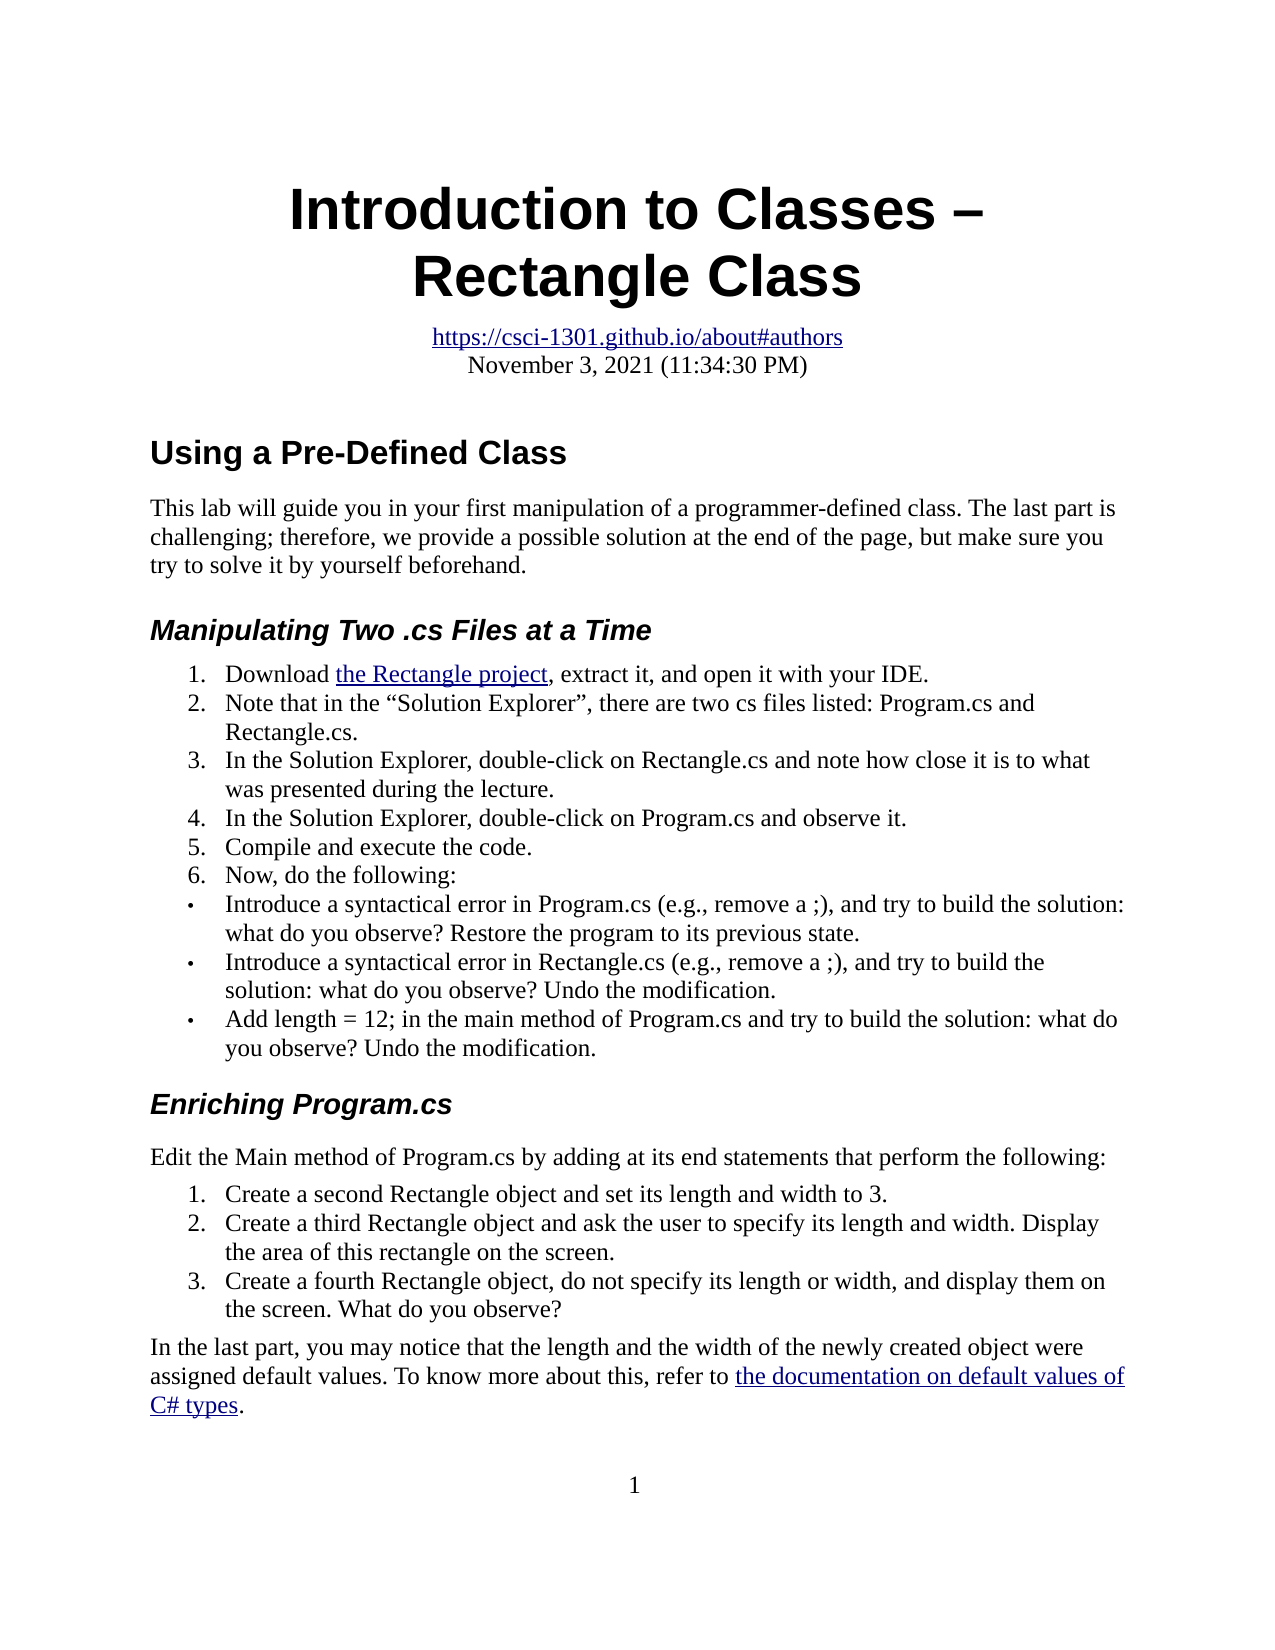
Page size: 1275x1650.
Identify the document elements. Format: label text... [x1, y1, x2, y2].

text https://csci-1301.github.io/about#authors [150, 322, 1125, 350]
list Introduce a syntactical error in Program.cs (e.g., remove a ;), and try to build the solution: what do you observe? Restore the program to its previous state. [187, 889, 1125, 947]
list Create a second Rectangle object and set its length and width to 3. [187, 1179, 1125, 1208]
text This lab will guide you in your first manipulation of a programmer-defined class. The last part is challenging; therefore, we provide a possible solution at the end of the page, but make sure you try to solve it by yourself beforehand. [150, 493, 1125, 579]
text Edit the Main method of Program.cs by adding at its end statements that perform the following: [150, 1142, 1125, 1171]
title Introduction to Classes – Rectangle Class [150, 175, 1125, 309]
list Download the Rectangle project, extract it, and open it with your IDE. [187, 659, 1125, 688]
list Compile and execute the code. [187, 832, 1125, 861]
list Add length = 12; in the main method of Program.cs and try to build the solution: what do you observe? Undo the modification. [187, 1004, 1125, 1062]
list In the Solution Explorer, double-click on Rectangle.cs and note how close it is to what was presented during the lecture. [187, 746, 1125, 803]
list Now, do the following: [187, 861, 1125, 889]
list In the Solution Explorer, double-click on Program.cs and observe it. [187, 803, 1125, 832]
subtitle Enriching Program.cs [150, 1087, 1125, 1120]
list Note that in the “Solution Explorer”, there are two cs files listed: Program.cs and Rectangle.cs. [187, 688, 1125, 746]
subtitle Manipulating Two .cs Files at a Time [150, 613, 1125, 647]
list Create a third Rectangle object and ask the user to specify its length and width. Display the area of this rectangle on the screen. [187, 1208, 1125, 1266]
list Introduce a syntactical error in Rectangle.cs (e.g., remove a ;), and try to build the solution: what do you observe? Undo the modification. [187, 947, 1125, 1004]
subtitle Using a Pre-Defined Class [150, 433, 1125, 472]
text November 3, 2021 (11:34:30 PM) [150, 350, 1125, 379]
text In the last part, you may notice that the length and the width of the newly created object were assigned default values. To know more about this, refer to the documentation on default values of C# types. [150, 1332, 1125, 1418]
list Create a fourth Rectangle object, do not specify its length or width, and display them on the screen. What do you observe? [187, 1266, 1125, 1323]
